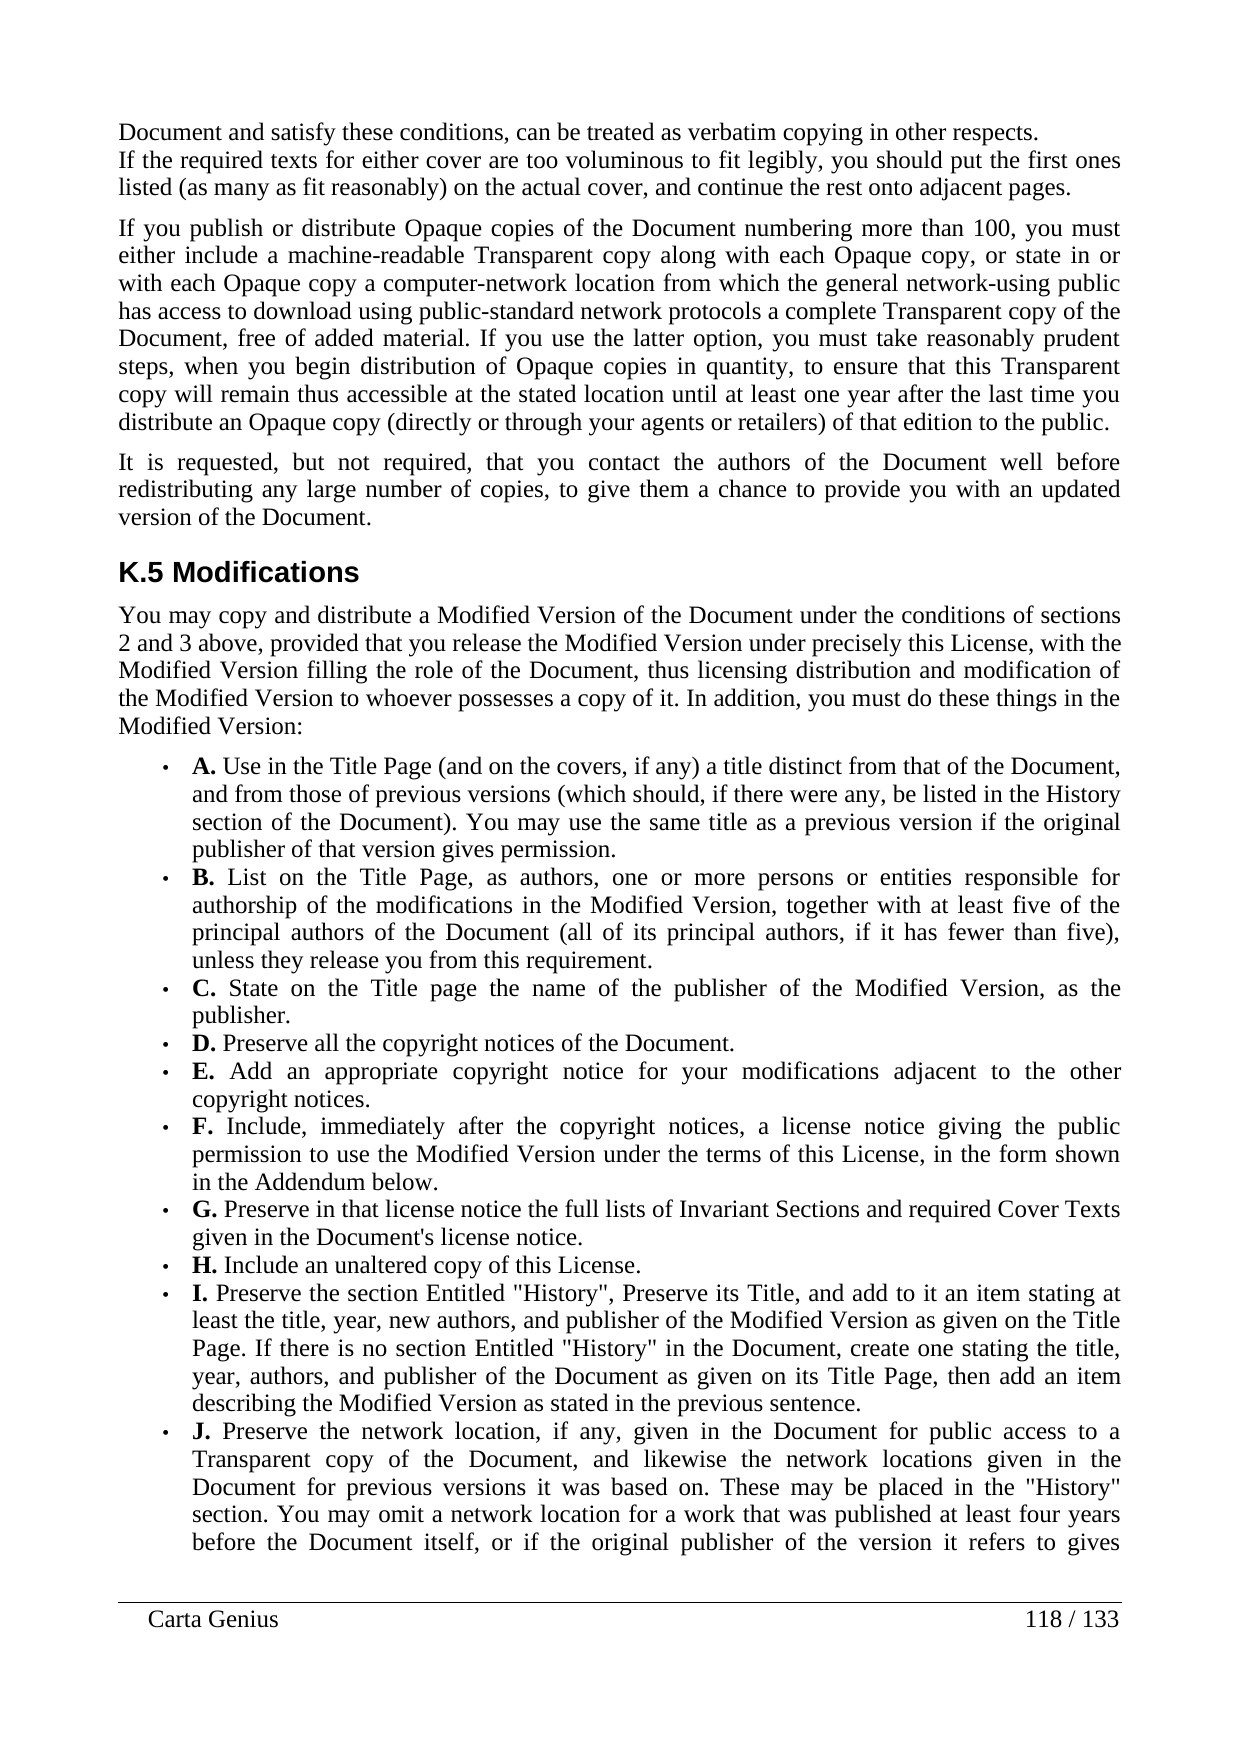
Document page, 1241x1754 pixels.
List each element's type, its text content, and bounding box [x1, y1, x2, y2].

list G. Preserve in that license notice the full lists of Invariant Sections and required Cover Texts given in the Document's license notice. [162, 1196, 1122, 1251]
subtitle K.5 Modifications [118, 556, 1122, 589]
list J. Preserve the network location, if any, given in the Document for public access to a Transparent copy of the Document, and likewise the network locations given in the Document for previous versions it was based on. These may be placed in the "History" section. You may omit a network location for a work that was published at least four years before the Document itself, or if the original publisher of the version it refers to gives [162, 1417, 1122, 1556]
text If you publish or distribute Opaque copies of the Document numbering more than 100, you must either include a machine-readable Transparent copy along with each Opaque copy, or state in or with each Opaque copy a computer-network location from which the general network-using public has access to download using public-standard network protocols a complete Transparent copy of the Document, free of added material. If you use the latter option, you must take reasonably prudent steps, when you begin distribution of Opaque copies in quantity, to ensure that this Transparent copy will remain thus accessible at the stated location until at least one year after the last time you distribute an Opaque copy (directly or through your agents or retailers) of that edition to the public. [118, 214, 1122, 435]
list H. Include an unaltered copy of this License. [162, 1251, 1122, 1279]
list E. Add an appropriate copyright notice for your modifications adjacent to the other copyright notices. [162, 1057, 1122, 1112]
list F. Include, immediately after the copyright notices, a license notice giving the public permission to use the Modified Version under the terms of this License, in the form shown in the Addendum below. [162, 1112, 1122, 1196]
list D. Preserve all the copyright notices of the Document. [162, 1029, 1122, 1057]
list A. Use in the Title Page (and on the covers, if any) a title distinct from that of the Document, and from those of previous versions (which should, if there were any, be listed in the History section of the Document). You may use the same title as a previous version if the original publisher of that version gives permission. [162, 752, 1122, 863]
text You may copy and distribute a Modified Version of the Document under the conditions of sections 2 and 3 above, provided that you release the Modified Version under precisely this License, with the Modified Version filling the role of the Document, thus licensing distribution and modification of the Modified Version to whoever possesses a copy of it. In addition, you must do these things in the Modified Version: [118, 601, 1122, 740]
list I. Preserve the section Entitled "History", Preserve its Title, and add to it an item stating at least the title, year, new authors, and publisher of the Modified Version as given on the Title Page. If there is no section Entitled "History" in the Document, create one stating the title, year, authors, and publisher of the Document as given on its Title Page, then add an item describing the Modified Version as stated in the previous sentence. [162, 1279, 1122, 1417]
list C. State on the Title page the name of the publisher of the Modified Version, as the publisher. [162, 974, 1122, 1029]
list B. List on the Title Page, as authors, one or more persons or entities responsible for authorship of the modifications in the Modified Version, together with at least five of the principal authors of the Document (all of its principal authors, if it has fewer than five), unless they release you from this requirement. [162, 863, 1122, 974]
text If the required texts for either cover are too voluminous to fit legibly, you should put the first ones listed (as many as fit reasonably) on the actual cover, and continue the rest onto adjacent pages. [118, 146, 1122, 201]
text It is requested, but not required, that you contact the authors of the Document well before redistributing any large number of copies, to give them a chance to provide you with an updated version of the Document. [118, 448, 1122, 531]
text Document and satisfy these conditions, can be treated as verbatim copying in other respects. [118, 118, 1122, 146]
